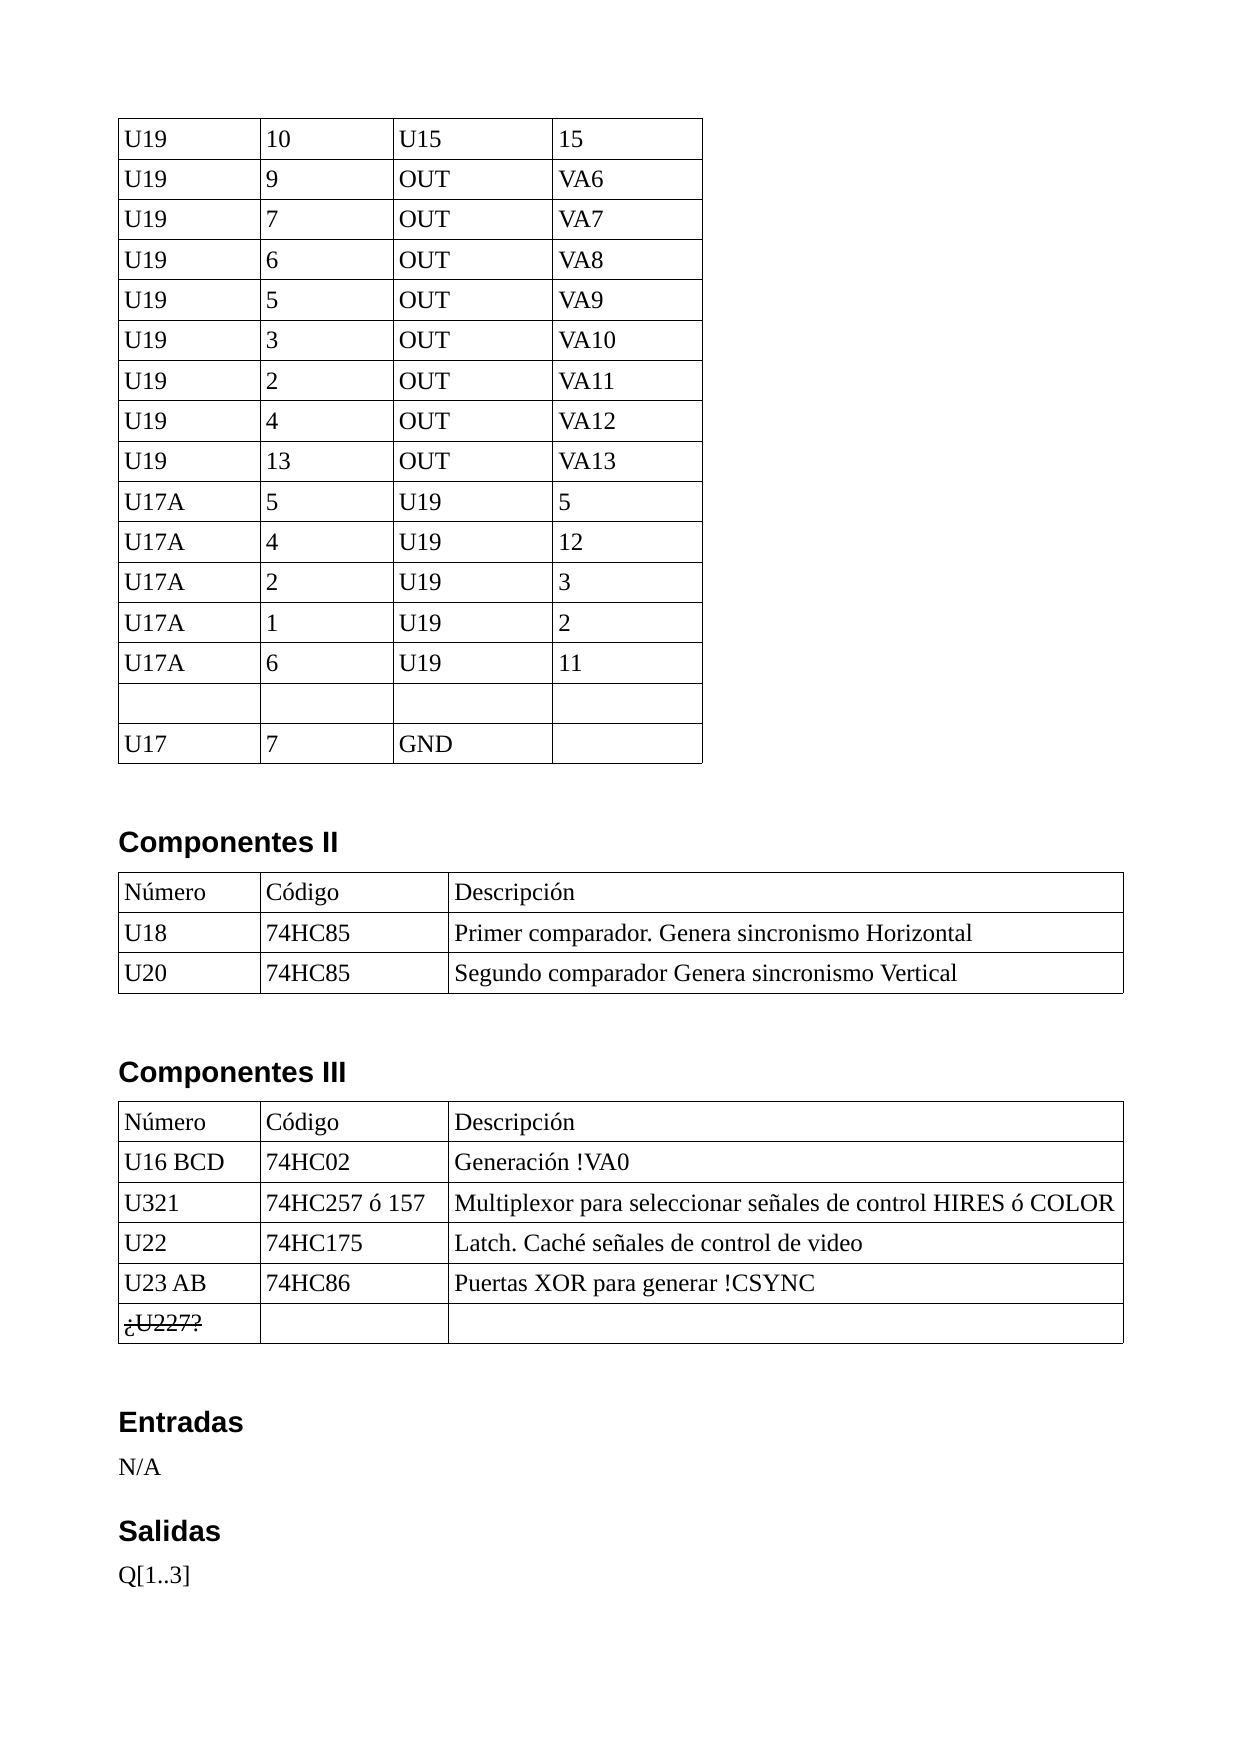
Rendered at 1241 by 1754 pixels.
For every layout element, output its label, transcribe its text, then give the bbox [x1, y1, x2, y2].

table_cell Segundo comparador Genera sincronismo Vertical [449, 953, 1123, 993]
table_cell U18 [119, 913, 260, 952]
table_cell VA6 [553, 160, 702, 199]
table_cell 3 [553, 563, 702, 602]
table_cell 9 [261, 160, 393, 199]
table_header Código [261, 1102, 448, 1141]
table_cell ¿U227? [119, 1304, 260, 1343]
table_cell U19 [119, 200, 260, 239]
table_cell VA8 [553, 240, 702, 279]
table_cell U19 [394, 643, 552, 682]
table_cell U19 [119, 361, 260, 400]
table_cell 4 [261, 401, 393, 441]
table_cell 74HC257 ó 157 [261, 1183, 448, 1222]
table_cell 5 [261, 280, 393, 320]
table_cell U17A [119, 643, 260, 682]
table_cell [553, 684, 702, 723]
table_cell U17A [119, 482, 260, 521]
table_header Código [261, 873, 448, 912]
table_cell OUT [394, 401, 552, 441]
table_cell U19 [119, 240, 260, 279]
table_cell 2 [261, 361, 393, 400]
table_cell 12 [553, 522, 702, 562]
table_cell U19 [119, 119, 260, 158]
text N/A [118, 1452, 1122, 1480]
table_cell 11 [553, 643, 702, 682]
table_cell VA7 [553, 200, 702, 239]
table_cell OUT [394, 200, 552, 239]
table_cell [394, 684, 552, 723]
table_cell U17A [119, 522, 260, 562]
table_cell OUT [394, 240, 552, 279]
table_cell U321 [119, 1183, 260, 1222]
table_cell OUT [394, 160, 552, 199]
table_cell VA11 [553, 361, 702, 400]
subtitle Componentes II [118, 825, 1122, 859]
table_cell OUT [394, 280, 552, 320]
table_cell U19 [119, 160, 260, 199]
table_cell VA12 [553, 401, 702, 441]
subtitle Entradas [118, 1405, 1122, 1439]
table_cell Generación !VA0 [449, 1142, 1123, 1182]
table_cell 2 [261, 563, 393, 602]
table_cell 15 [553, 119, 702, 158]
table_cell U19 [394, 603, 552, 642]
table_cell U19 [119, 401, 260, 441]
table_cell VA10 [553, 321, 702, 360]
subtitle Salidas [118, 1514, 1122, 1547]
table_header Número [119, 873, 260, 912]
table_cell U17 [119, 724, 260, 763]
table_cell U19 [394, 563, 552, 602]
table_cell 5 [553, 482, 702, 521]
table_cell OUT [394, 361, 552, 400]
table_cell VA9 [553, 280, 702, 320]
table_cell U17A [119, 603, 260, 642]
table_cell 4 [261, 522, 393, 562]
table_cell VA13 [553, 442, 702, 481]
table_cell 13 [261, 442, 393, 481]
table_cell 5 [261, 482, 393, 521]
table_cell U16 BCD [119, 1142, 260, 1182]
table_cell 6 [261, 643, 393, 682]
table_cell 2 [553, 603, 702, 642]
table_cell 1 [261, 603, 393, 642]
table_cell U19 [119, 442, 260, 481]
table_cell [261, 684, 393, 723]
table_cell OUT [394, 442, 552, 481]
table_cell U19 [394, 522, 552, 562]
table_cell Multiplexor para seleccionar señales de control HIRES ó COLOR [449, 1183, 1123, 1222]
table_cell [449, 1304, 1123, 1343]
table_cell 74HC175 [261, 1223, 448, 1262]
table_cell 7 [261, 200, 393, 239]
table_header Descripción [449, 1102, 1123, 1141]
text Q[1..3] [118, 1560, 1122, 1589]
table_cell Latch. Caché señales de control de video [449, 1223, 1123, 1262]
table_cell [261, 1304, 448, 1343]
table_cell 6 [261, 240, 393, 279]
table_cell U23 AB [119, 1264, 260, 1303]
table_cell 7 [261, 724, 393, 763]
table_cell OUT [394, 321, 552, 360]
table_cell 74HC85 [261, 913, 448, 952]
table_cell U20 [119, 953, 260, 993]
table_cell 74HC86 [261, 1264, 448, 1303]
table_cell [119, 684, 260, 723]
table_cell 74HC02 [261, 1142, 448, 1182]
table_cell U22 [119, 1223, 260, 1262]
table_header Número [119, 1102, 260, 1141]
table_cell 74HC85 [261, 953, 448, 993]
table_cell 10 [261, 119, 393, 158]
table_cell U15 [394, 119, 552, 158]
table_cell GND [394, 724, 552, 763]
subtitle Componentes III [118, 1055, 1122, 1089]
table_cell U19 [394, 482, 552, 521]
table_cell Puertas XOR para generar !CSYNC [449, 1264, 1123, 1303]
table_cell 3 [261, 321, 393, 360]
table_cell [553, 724, 702, 763]
table_cell U19 [119, 321, 260, 360]
table_cell U17A [119, 563, 260, 602]
table_cell U19 [119, 280, 260, 320]
table_header Descripción [449, 873, 1123, 912]
table_cell Primer comparador. Genera sincronismo Horizontal [449, 913, 1123, 952]
